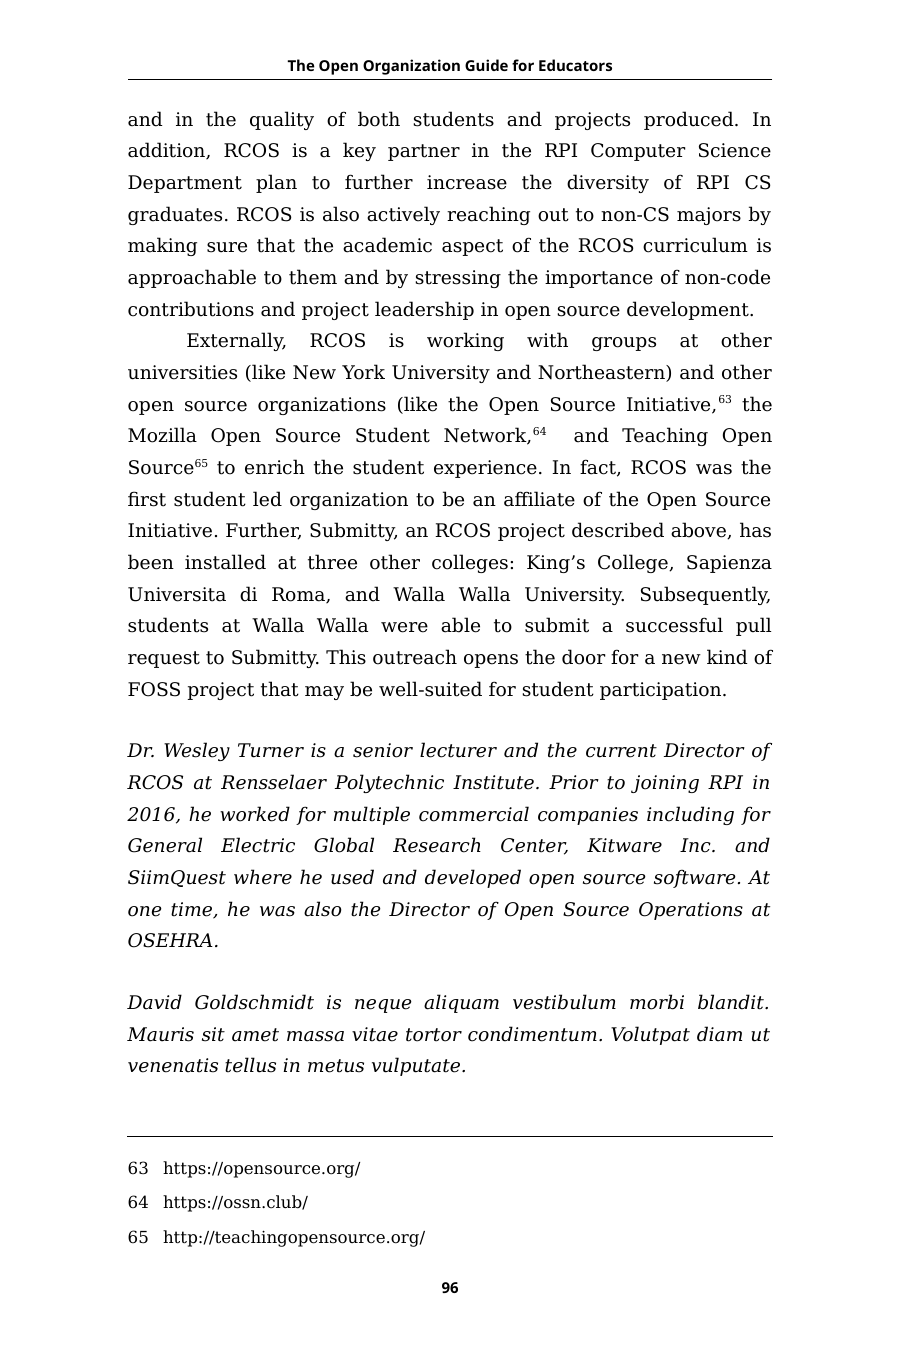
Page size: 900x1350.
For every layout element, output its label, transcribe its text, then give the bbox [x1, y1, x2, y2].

text https://opensource.org/ [127, 1159, 772, 1178]
text https://ossn.club/ [127, 1193, 772, 1213]
text and in the quality of both students and projects produced. In addition, RCOS is a key partner in the RPI Computer Science Department plan to further increase the diversity of RPI CS graduates. RCOS is also actively reaching out to non-CS majors by making sure that the academic aspect of the RCOS curriculum is approachable to them and by stressing the importance of non-code contributions and project leadership in open source development. [127, 109, 772, 321]
text David Goldschmidt is neque aliquam vestibulum morbi blandit. Mauris sit amet massa vitae tortor condimentum. Volutpat diam ut venenatis tellus in metus vulputate. [127, 992, 772, 1077]
text http://teachingopensource.org/ [127, 1228, 772, 1247]
text Externally, RCOS is working with groups at other universities (like New York University and Northeastern) and other open source organizations (like the Open Source Initiative, the Mozilla Open Source Student Network, and Teaching Open Source to enrich the student experience. In fact, RCOS was the first student led organization to be an affiliate of the Open Source Initiative. Further, Submitty, an RCOS project described above, has been installed at three other colleges: King’s College, Sapienza Universita di Roma, and Walla Walla University. Subsequently, students at Walla Walla were able to submit a successful pull request to Submitty. This outreach opens the door for a new kind of FOSS project that may be well-suited for student participation. [127, 330, 772, 701]
text Dr. Wesley Turner is a senior lecturer and the current Director of RCOS at Rensselaer Polytechnic Institute. Prior to joining RPI in 2016, he worked for multiple commercial companies including for General Electric Global Research Center, Kitware Inc. and SiimQuest where he used and developed open source software. At one time, he was also the Director of Open Source Operations at OSEHRA. [127, 740, 772, 952]
